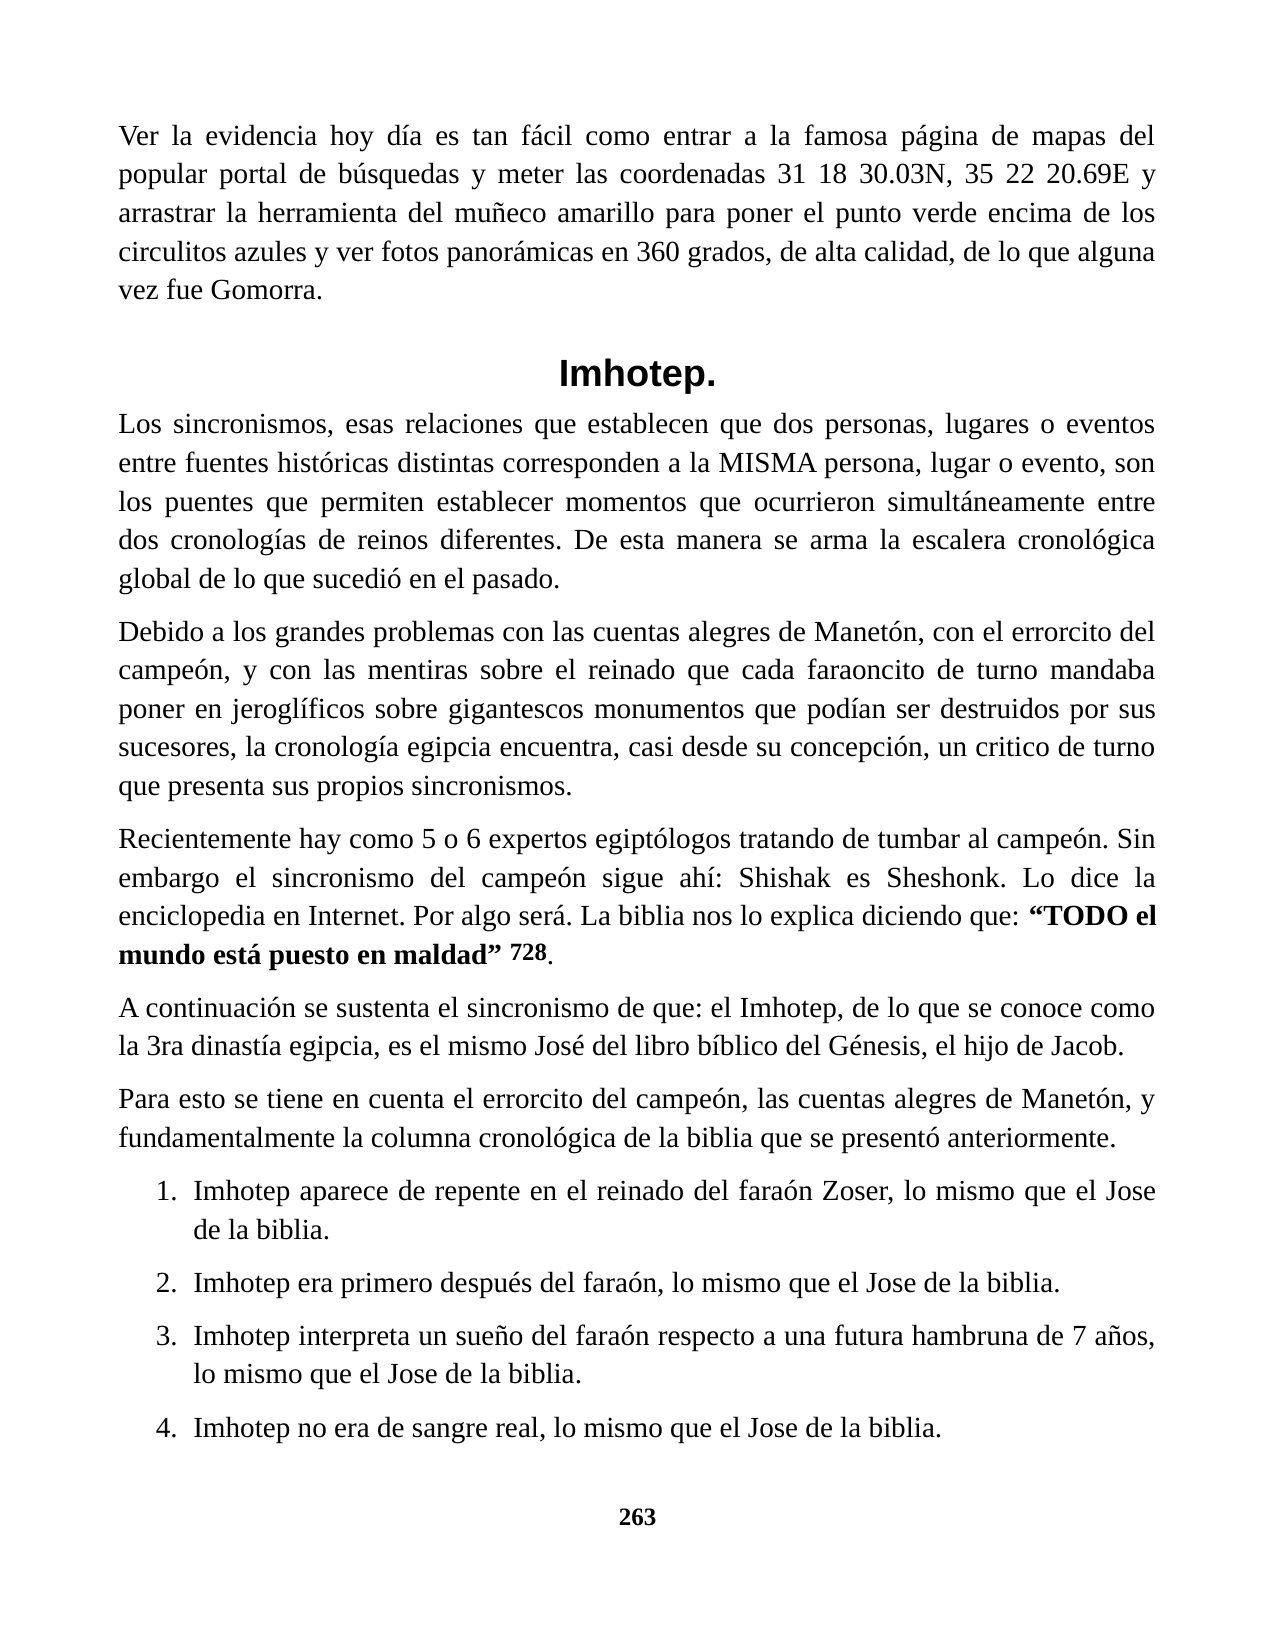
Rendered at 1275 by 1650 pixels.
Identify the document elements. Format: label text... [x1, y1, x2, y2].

list Imhotep aparece de repente en el reinado del faraón Zoser, lo mismo que el Jose de la biblia. [156, 1173, 1157, 1245]
list Imhotep era primero después del faraón, lo mismo que el Jose de la biblia. [156, 1265, 1157, 1298]
text Debido a los grandes problemas con las cuentas alegres de Manetón, con el errorcito del campeón, y con las mentiras sobre el reinado que cada faraoncito de turno mandaba poner en jeroglíficos sobre gigantescos monumentos que podían ser destruidos por sus sucesores, la cronología egipcia encuentra, casi desde su concepción, un critico de turno que presenta sus propios sincronismos. [118, 614, 1157, 802]
list Imhotep no era de sangre real, lo mismo que el Jose de la biblia. [156, 1410, 1157, 1443]
subtitle Imhotep. [118, 350, 1157, 394]
text Para esto se tiene en cuenta el errorcito del campeón, las cuentas alegres de Manetón, y fundamentalmente la columna cronológica de la biblia que se presentó anteriormente. [118, 1082, 1157, 1154]
text A continuación se sustenta el sincronismo de que: el Imhotep, de lo que se conoce como la 3ra dinastía egipcia, es el mismo José del libro bíblico del Génesis, el hijo de Jacob. [118, 990, 1157, 1062]
text Los sincronismos, esas relaciones que establecen que dos personas, lugares o eventos entre fuentes históricas distintas corresponden a la MISMA persona, lugar o evento, son los puentes que permiten establecer momentos que ocurrieron simultáneamente entre dos cronologías de reinos diferentes. De esta manera se arma la escalera cronológica global de lo que sucedió en el pasado. [118, 407, 1157, 594]
list Imhotep interpreta un sueño del faraón respecto a una futura hambruna de 7 años, lo mismo que el Jose de la biblia. [156, 1318, 1157, 1390]
text Ver la evidencia hoy día es tan fácil como entrar a la famosa página de mapas del popular portal de búsquedas y meter las coordenadas 31 18 30.03N, 35 22 20.69E y arrastrar la herramienta del muñeco amarillo para poner el punto verde encima de los circulitos azules y ver fotos panorámicas en 360 grados, de alta calidad, de lo que alguna vez fue Gomorra. [118, 118, 1157, 306]
text Recientemente hay como 5 o 6 expertos egiptólogos tratando de tumbar al campeón. Sin embargo el sincronismo del campeón sigue ahí: Shishak es Sheshonk. Lo dice la enciclopedia en Internet. Por algo será. La biblia nos lo explica diciendo que: “TODO el mundo está puesto en maldad” . [118, 821, 1157, 970]
